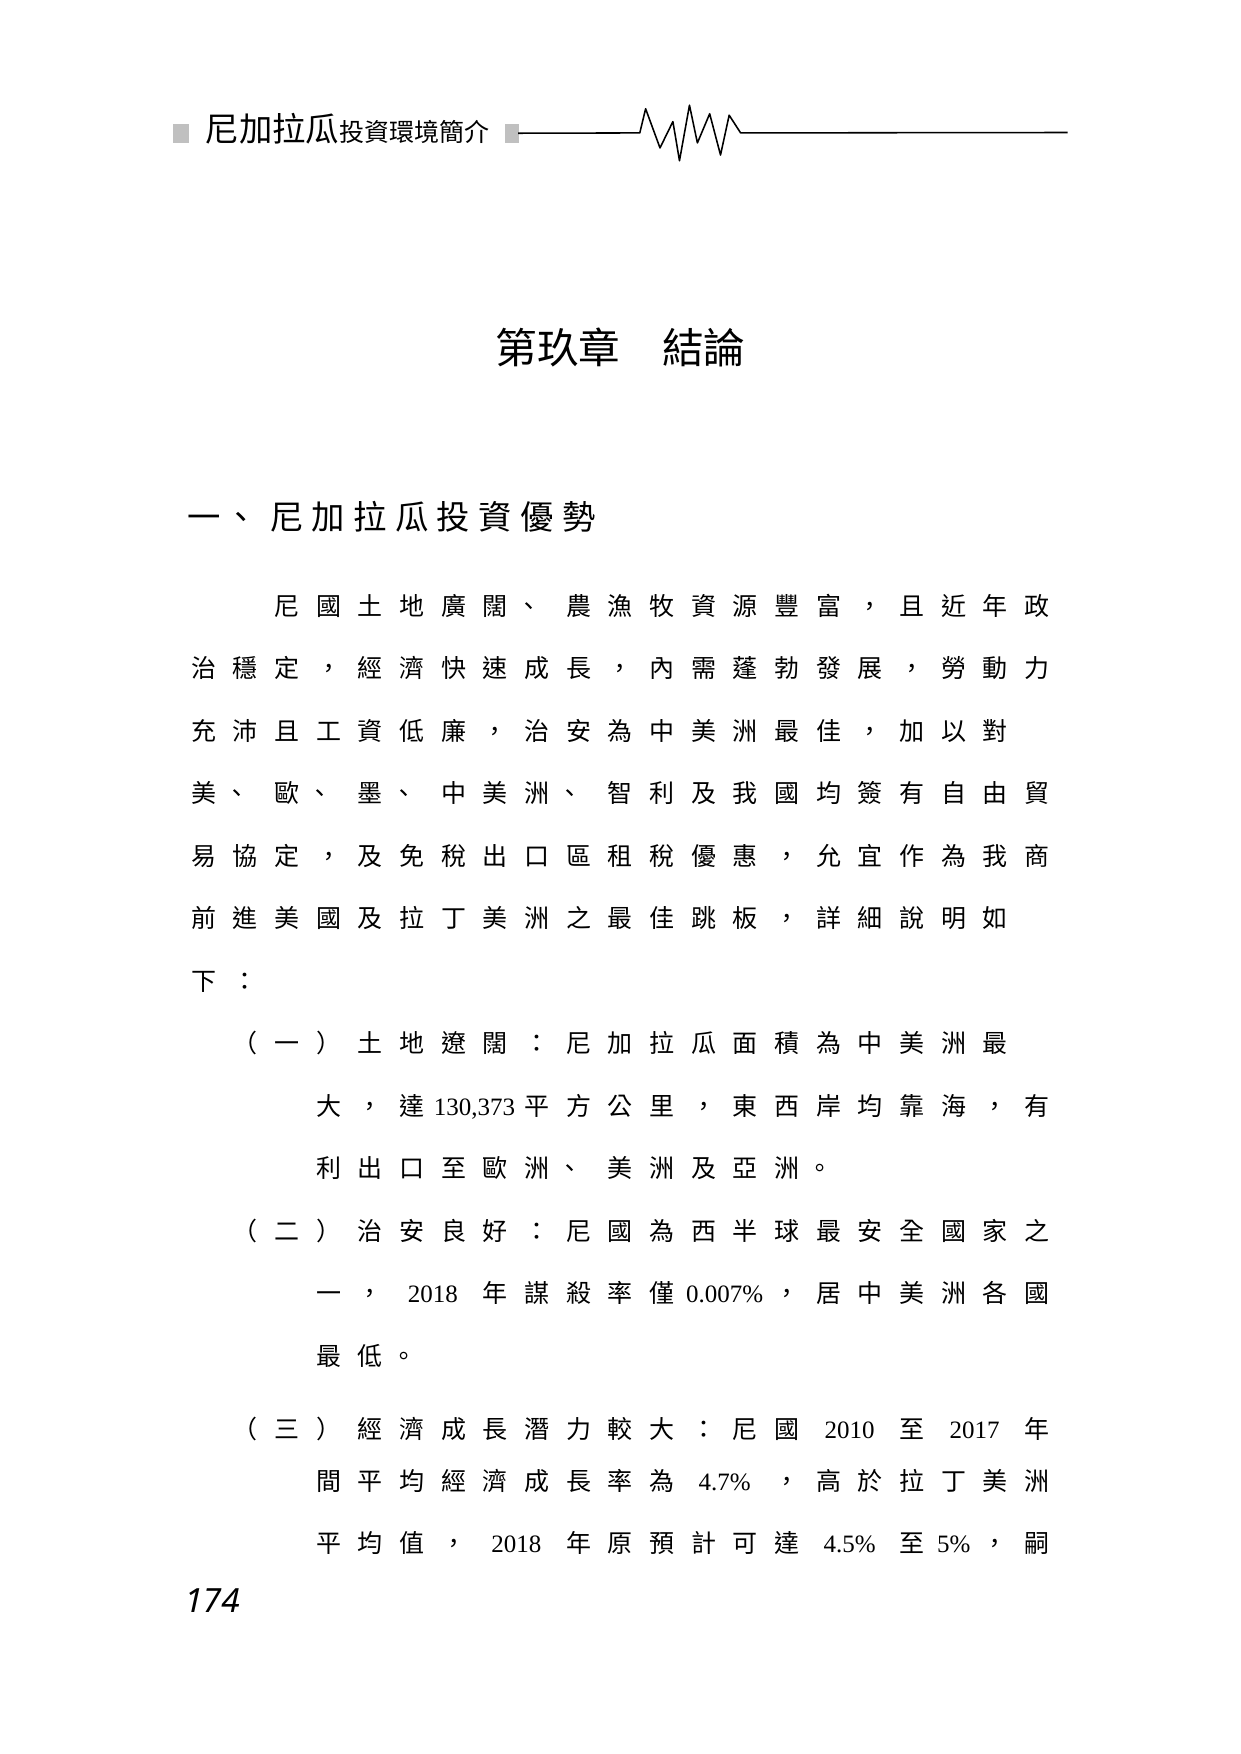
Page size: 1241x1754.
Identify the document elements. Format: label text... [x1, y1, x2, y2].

text 一、尼加拉瓜投資優勢 [183, 473, 1058, 536]
text 第玖章 結論 [183, 304, 1058, 366]
text （一）土地遼闊：尼加拉瓜面積為中美洲最大，達130,373平方公里，東西岸均靠海，有利出口至歐洲、美洲及亞洲。 [207, 1000, 1058, 1188]
text （二）治安良好：尼國為西半球最安全國家之一，2018年謀殺率僅0.007%，居中美洲各國最低。 [207, 1188, 1058, 1375]
text （三）經濟成長潛力較大：尼國2010至2017年間平均經濟成長率為4.7%，高於拉丁美洲平均值，2018年原預計可達4.5%至5%，嗣 [207, 1375, 1058, 1563]
text 尼國土地廣闊、農漁牧資源豐富，且近年政治穩定，經濟快速成長，內需蓬勃發展，勞動力充沛且工資低廉，治安為中美洲最佳，加以對美、歐、墨、中美洲、智利及我國均簽有自由貿易協定，及免稅出口區租稅優惠，允宜作為我商前進美國及拉丁美洲之最佳跳板，詳細說明如下： [183, 563, 1058, 1000]
